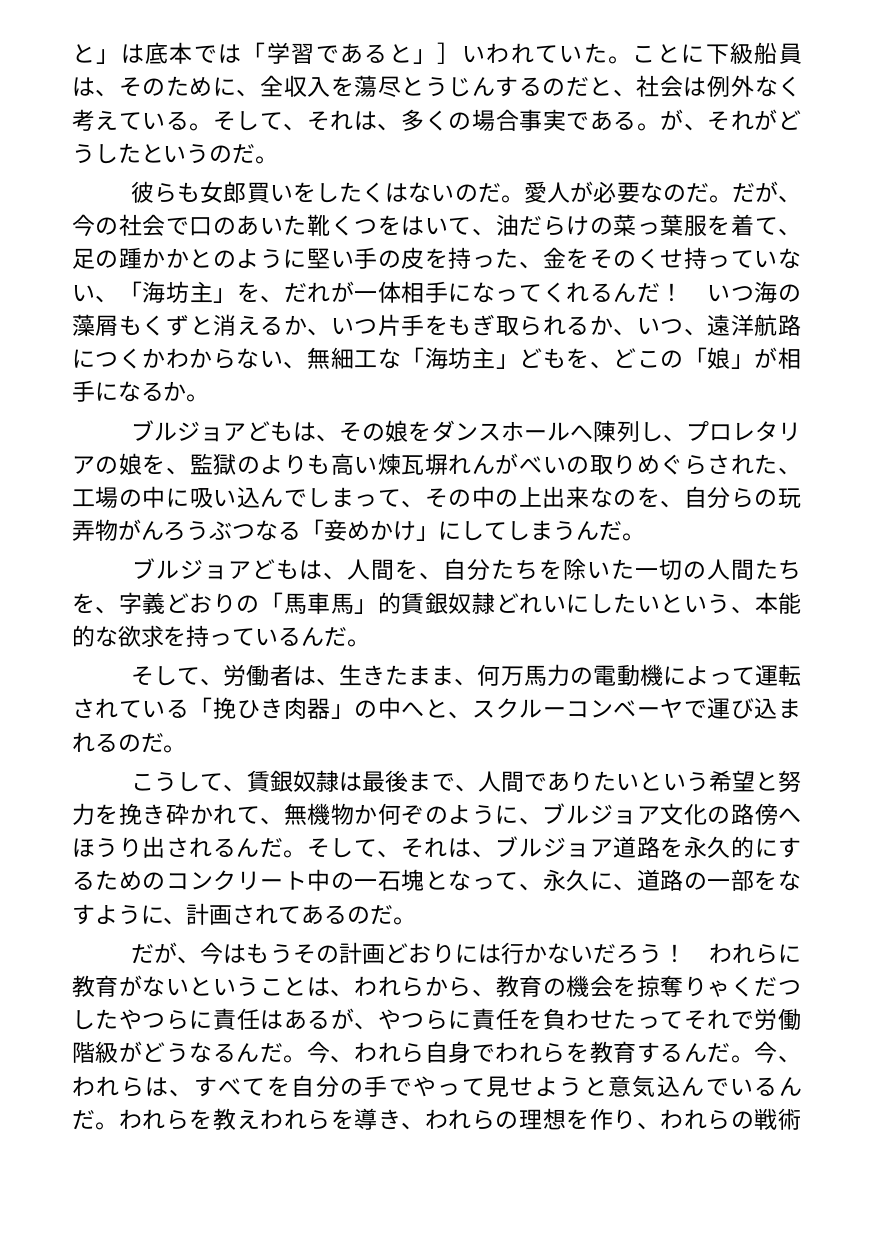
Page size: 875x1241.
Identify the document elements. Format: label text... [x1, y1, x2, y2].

text だが、今はもうその計画どおりには行かないだろう！ われらに教育がないということは、われらから、教育の機会を掠奪りゃくだつしたやつらに責任はあるが、やつらに責任を負わせたってそれで労働階級がどうなるんだ。今、われら自身でわれらを教育するんだ。今、われらは、すべてを自分の手でやって見せようと意気込んでいるんだ。われらを教えわれらを導き、われらの理想を作り、われらの戦術 [72, 936, 802, 1135]
text と」は底本では「学習であると」］いわれていた。ことに下級船員は、そのために、全収入を蕩尽とうじんするのだと、社会は例外なく考えている。そして、それは、多くの場合事実である。が、それがどうしたというのだ。 [72, 36, 802, 169]
text ブルジョアどもは、その娘をダンスホールへ陳列し、プロレタリアの娘を、監獄のよりも高い煉瓦塀れんがべいの取りめぐらされた、工場の中に吸い込んでしまって、その中の上出来なのを、自分らの玩弄物がんろうぶつなる「妾めかけ」にしてしまうんだ。 [72, 413, 802, 546]
text ブルジョアどもは、人間を、自分たちを除いた一切の人間たちを、字義どおりの「馬車馬」的賃銀奴隷どれいにしたいという、本能的な欲求を持っているんだ。 [72, 552, 802, 652]
text そして、労働者は、生きたまま、何万馬力の電動機によって運転されている「挽ひき肉器」の中へと、スクルーコンベーヤで運び込まれるのだ。 [72, 658, 802, 758]
text こうして、賃銀奴隷は最後まで、人間でありたいという希望と努力を挽き砕かれて、無機物か何ぞのように、ブルジョア文化の路傍へほうり出されるんだ。そして、それは、ブルジョア道路を永久的にするためのコンクリート中の一石塊となって、永久に、道路の一部をなすように、計画されてあるのだ。 [72, 763, 802, 930]
text 彼らも女郎買いをしたくはないのだ。愛人が必要なのだ。だが、今の社会で口のあいた靴くつをはいて、油だらけの菜っ葉服を着て、足の踵かかとのように堅い手の皮を持った、金をそのくせ持っていない、「海坊主」を、だれが一体相手になってくれるんだ！ いつ海の藻屑もくずと消えるか、いつ片手をもぎ取られるか、いつ、遠洋航路につくかわからない、無細工な「海坊主」どもを、どこの「娘」が相手になるか。 [72, 175, 802, 407]
